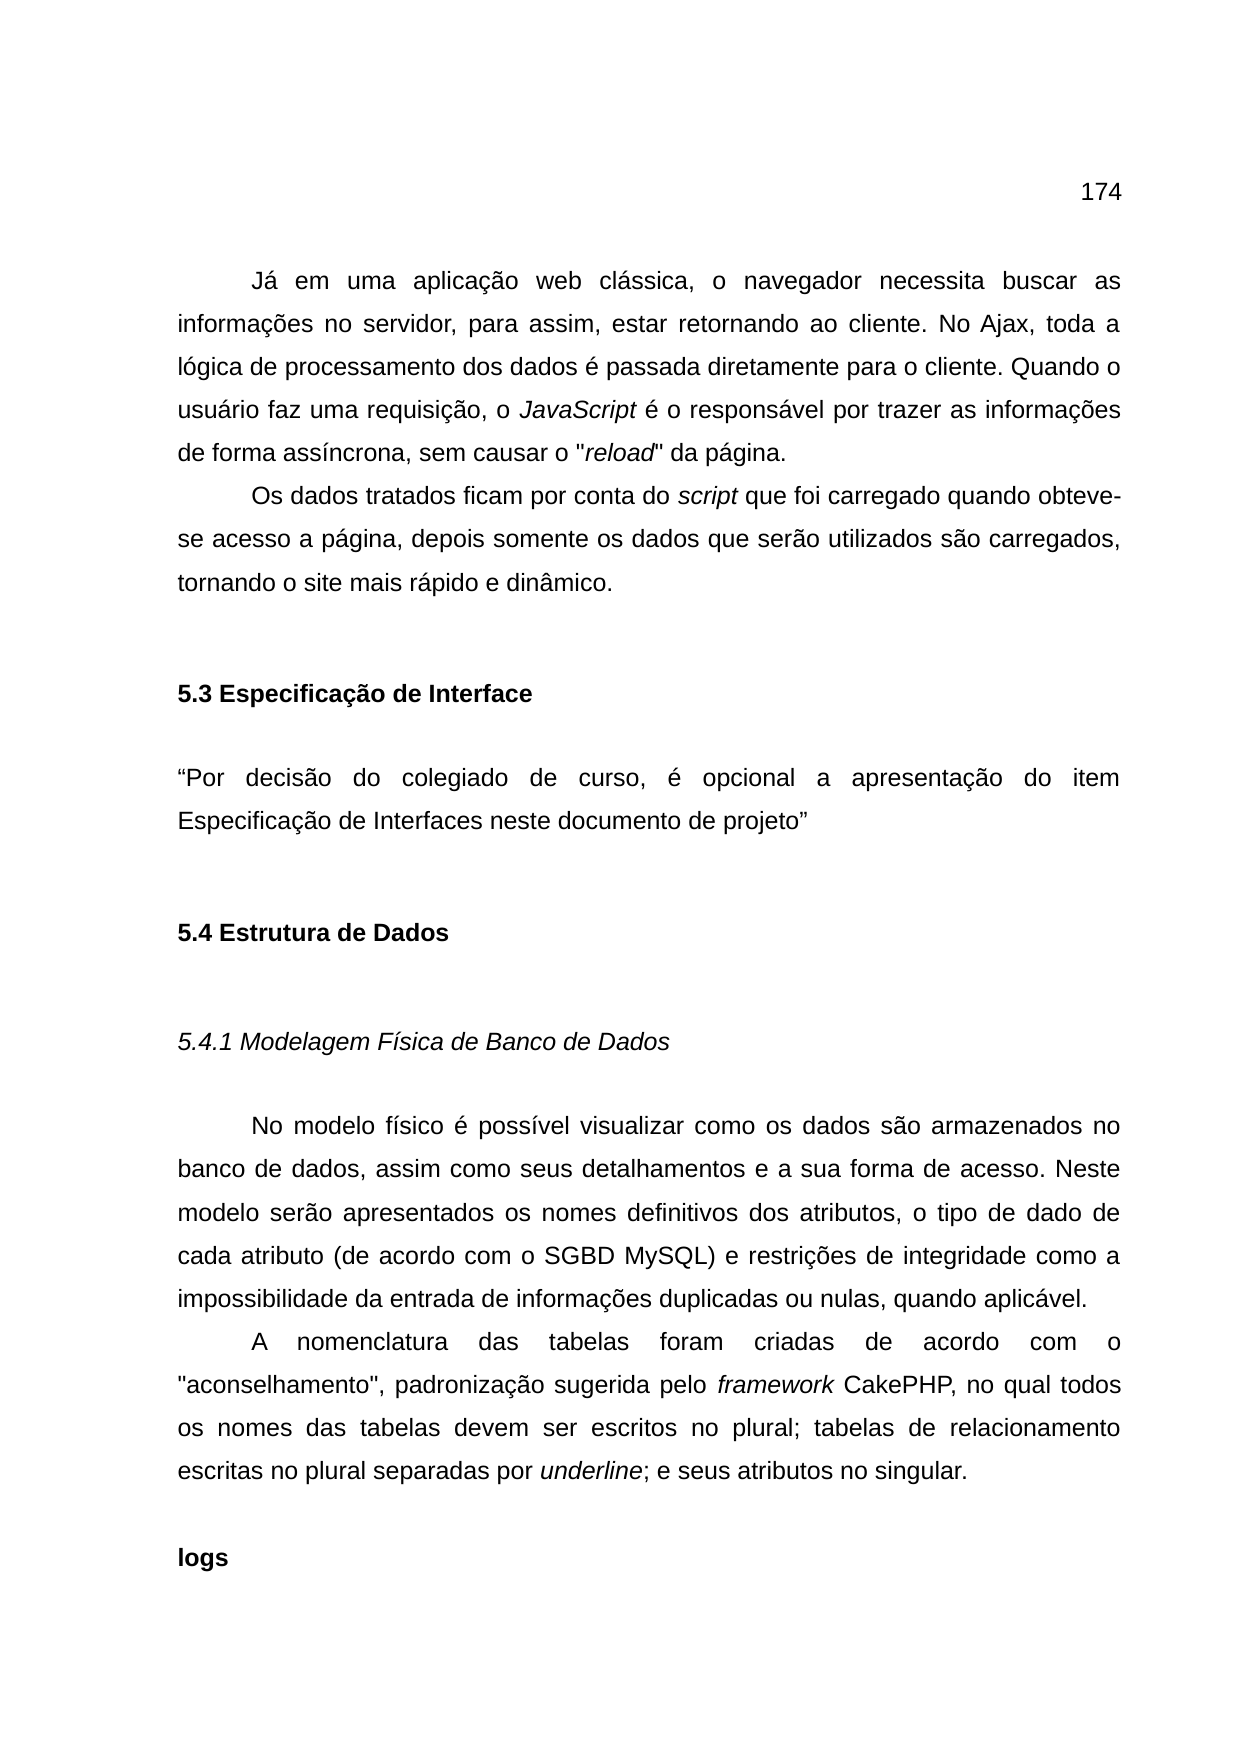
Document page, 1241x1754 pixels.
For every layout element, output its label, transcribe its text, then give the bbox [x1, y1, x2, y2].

subtitle 5.3 Especificação de Interface [177, 679, 1122, 708]
subtitle 5.4.1 Modelagem Física de Banco de Dados [177, 1027, 1122, 1056]
subtitle 5.4 Estrutura de Dados [177, 918, 1122, 946]
text No modelo físico é possível visualizar como os dados são armazenados no banco de dados, assim como seus detalhamentos e a sua forma de acesso. Neste modelo serão apresentados os nomes definitivos dos atributos, o tipo de dado de cada atributo (de acordo com o SGBD MySQL) e restrições de integridade como a impossibilidade da entrada de informações duplicadas ou nulas, quando aplicável. [177, 1111, 1122, 1313]
text logs [177, 1543, 1122, 1571]
text A nomenclatura das tabelas foram criadas de acordo com o "aconselhamento", padronização sugerida pelo framework CakePHP, no qual todos os nomes das tabelas devem ser escritos no plural; tabelas de relacionamento escritas no plural separadas por underline; e seus atributos no singular. [177, 1327, 1122, 1485]
text Já em uma aplicação web clássica, o navegador necessita buscar as informações no servidor, para assim, estar retornando ao cliente. No Ajax, toda a lógica de processamento dos dados é passada diretamente para o cliente. Quando o usuário faz uma requisição, o JavaScript é o responsável por trazer as informações de forma assíncrona, sem causar o "reload" da página. [177, 266, 1122, 467]
text Os dados tratados ficam por conta do script que foi carregado quando obteve-se acesso a página, depois somente os dados que serão utilizados são carregados, tornando o site mais rápido e dinâmico. [177, 481, 1122, 596]
text “Por decisão do colegiado de curso, é opcional a apresentação do item Especificação de Interfaces neste documento de projeto” [177, 763, 1122, 835]
